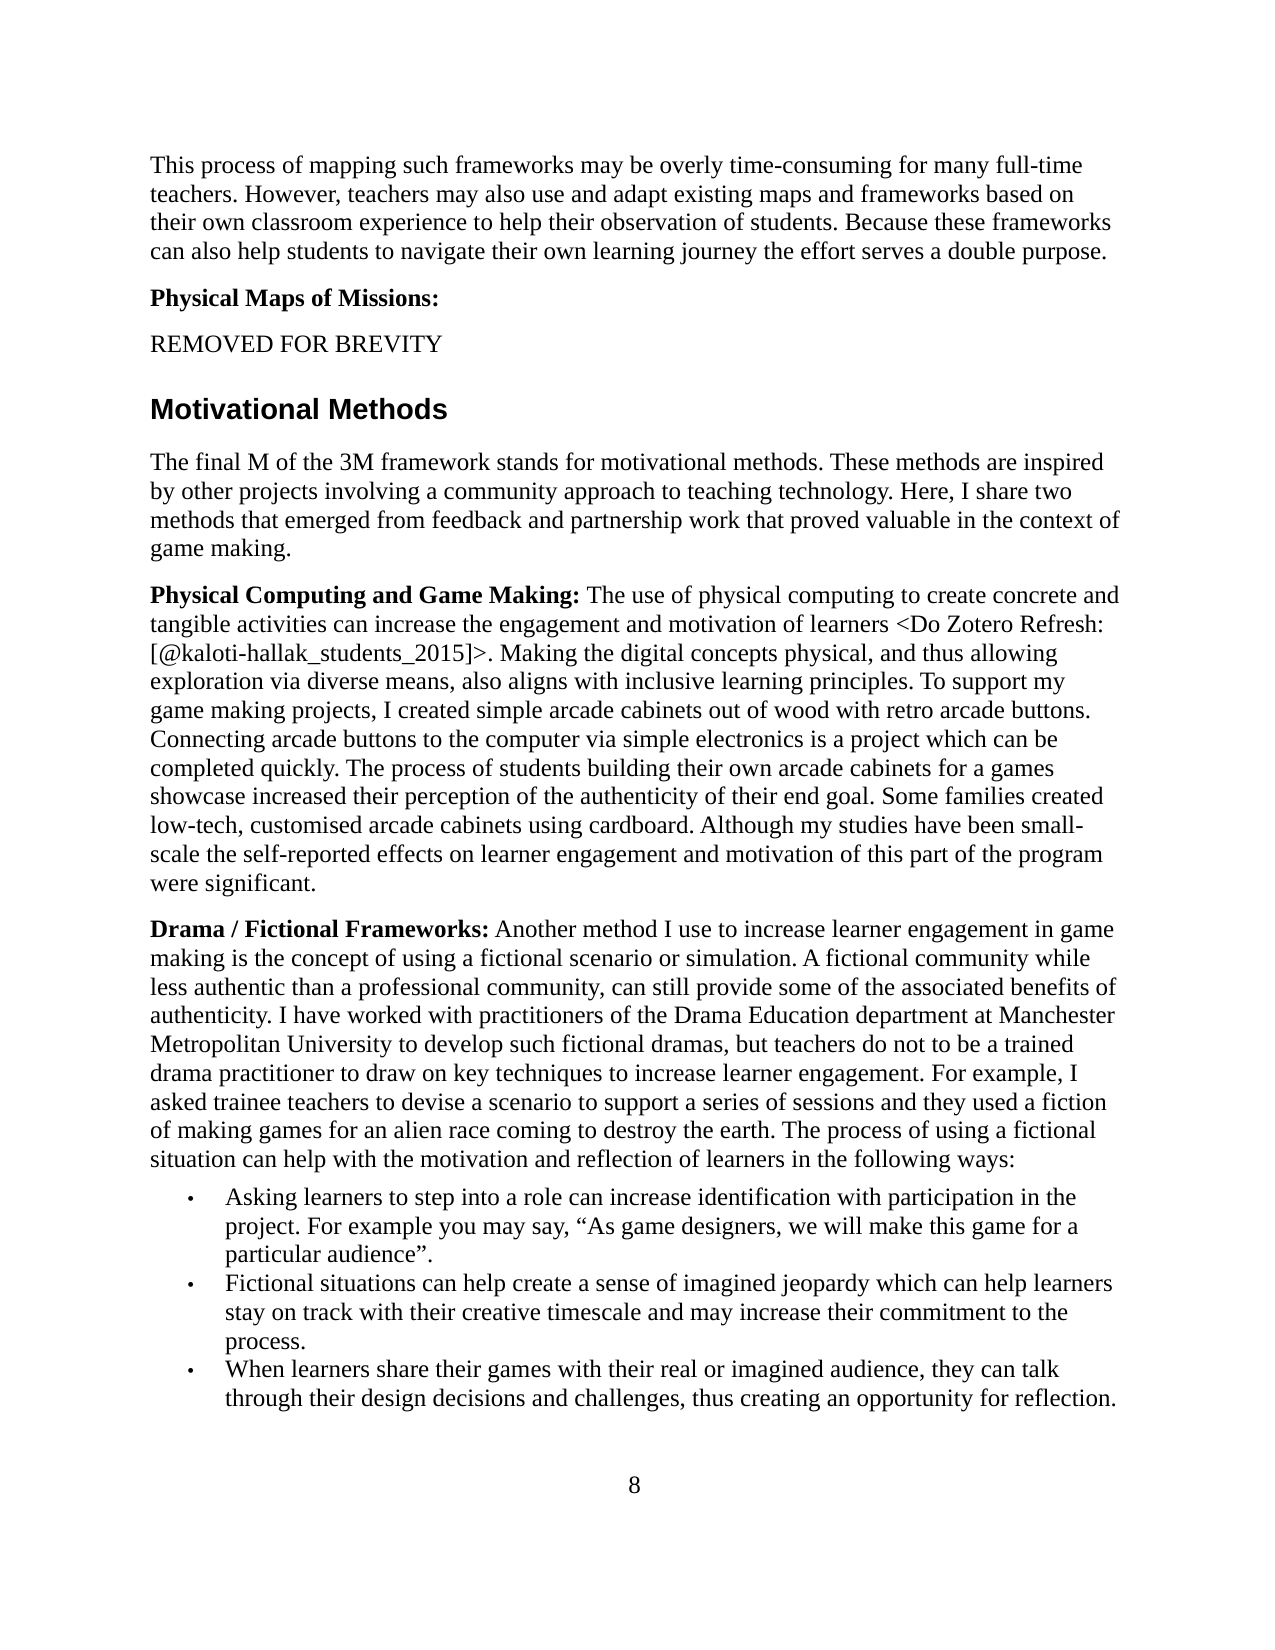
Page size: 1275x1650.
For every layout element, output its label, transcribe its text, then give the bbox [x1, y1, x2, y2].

text Drama / Fictional Frameworks: Another method I use to increase learner engagement in game making is the concept of using a fictional scenario or simulation. A fictional community while less authentic than a professional community, can still provide some of the associated benefits of authenticity. I have worked with practitioners of the Drama Education department at Manchester Metropolitan University to develop such fictional dramas, but teachers do not to be a trained drama practitioner to draw on key techniques to increase learner engagement. For example, I asked trainee teachers to devise a scenario to support a series of sessions and they used a fiction of making games for an alien race coming to destroy the earth. The process of using a fictional situation can help with the motivation and reflection of learners in the following ways: [150, 914, 1125, 1173]
text REMOVED FOR BREVITY [150, 329, 1125, 358]
subtitle Motivational Methods [150, 392, 1125, 426]
list Asking learners to step into a role can increase identification with participation in the project. For example you may say, “As game designers, we will make this game for a particular audience”. [187, 1182, 1125, 1268]
text This process of mapping such frameworks may be overly time-consuming for many full-time teachers. However, teachers may also use and adapt existing maps and frameworks based on their own classroom experience to help their observation of students. Because these frameworks can also help students to navigate their own learning journey the effort serves a double purpose. [150, 150, 1125, 265]
text Physical Computing and Game Making: The use of physical computing to create concrete and tangible activities can increase the engagement and motivation of learners <Do Zotero Refresh: [@kaloti-hallak_students_2015]>. Making the digital concepts physical, and thus allowing exploration via diverse means, also aligns with inclusive learning principles. To support my game making projects, I created simple arcade cabinets out of wood with retro arcade buttons. Connecting arcade buttons to the computer via simple electronics is a project which can be completed quickly. The process of students building their own arcade cabinets for a games showcase increased their perception of the authenticity of their end goal. Some families created low-tech, customised arcade cabinets using cardboard. Although my studies have been small-scale the self-reported effects on learner engagement and motivation of this part of the program were significant. [150, 580, 1125, 896]
list When learners share their games with their real or imagined audience, they can talk through their design decisions and challenges, thus creating an opportunity for reflection. [187, 1354, 1125, 1412]
text The final M of the 3M framework stands for motivational methods. These methods are inspired by other projects involving a community approach to teaching technology. Here, I share two methods that emerged from feedback and partnership work that proved valuable in the context of game making. [150, 447, 1125, 562]
list Fictional situations can help create a sense of imagined jeopardy which can help learners stay on track with their creative timescale and may increase their commitment to the process. [187, 1268, 1125, 1354]
text Physical Maps of Missions: [150, 283, 1125, 312]
